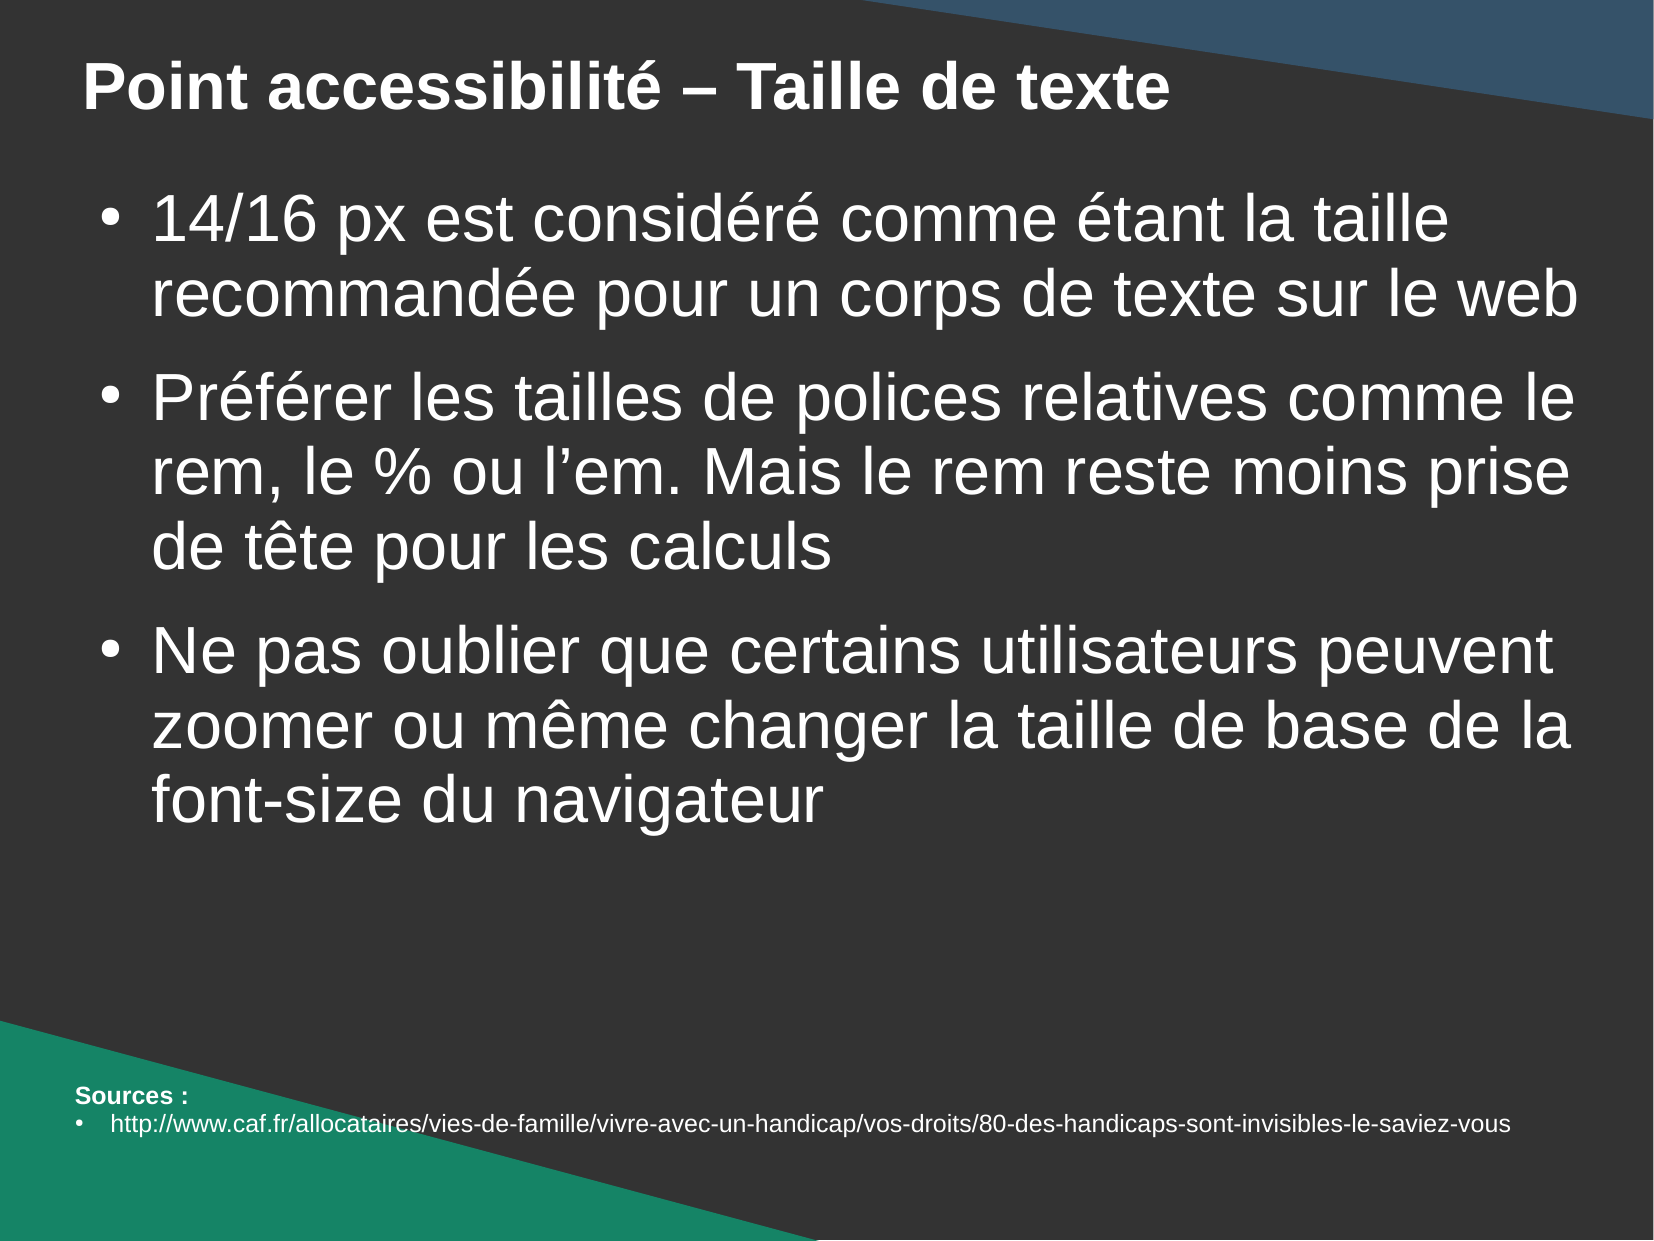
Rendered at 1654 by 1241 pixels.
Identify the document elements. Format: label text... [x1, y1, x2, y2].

text_box [861, 0, 1654, 120]
title Point accessibilité – Taille de texte [82, 49, 1571, 162]
text_box [0, 1020, 199, 1241]
text_box Sources : http://www.caf.fr/allocataires/vies-de-famille/vivre-avec-un-handicap/vos-droits/80-des-handicaps-sont-invisibles-le-saviez-vous [60, 1074, 1546, 1241]
list 14/16 px est considéré comme étant la taille recommandée pour un corps de texte sur le web Préférer les tailles de polices relatives comme le rem, le % ou l’em. Mais le rem reste moins prise de tête pour les calculs Ne pas oublier que certains utilisateurs peuvent zoomer ou même changer la taille de base de la font-size du navigateur [80, 180, 1605, 922]
